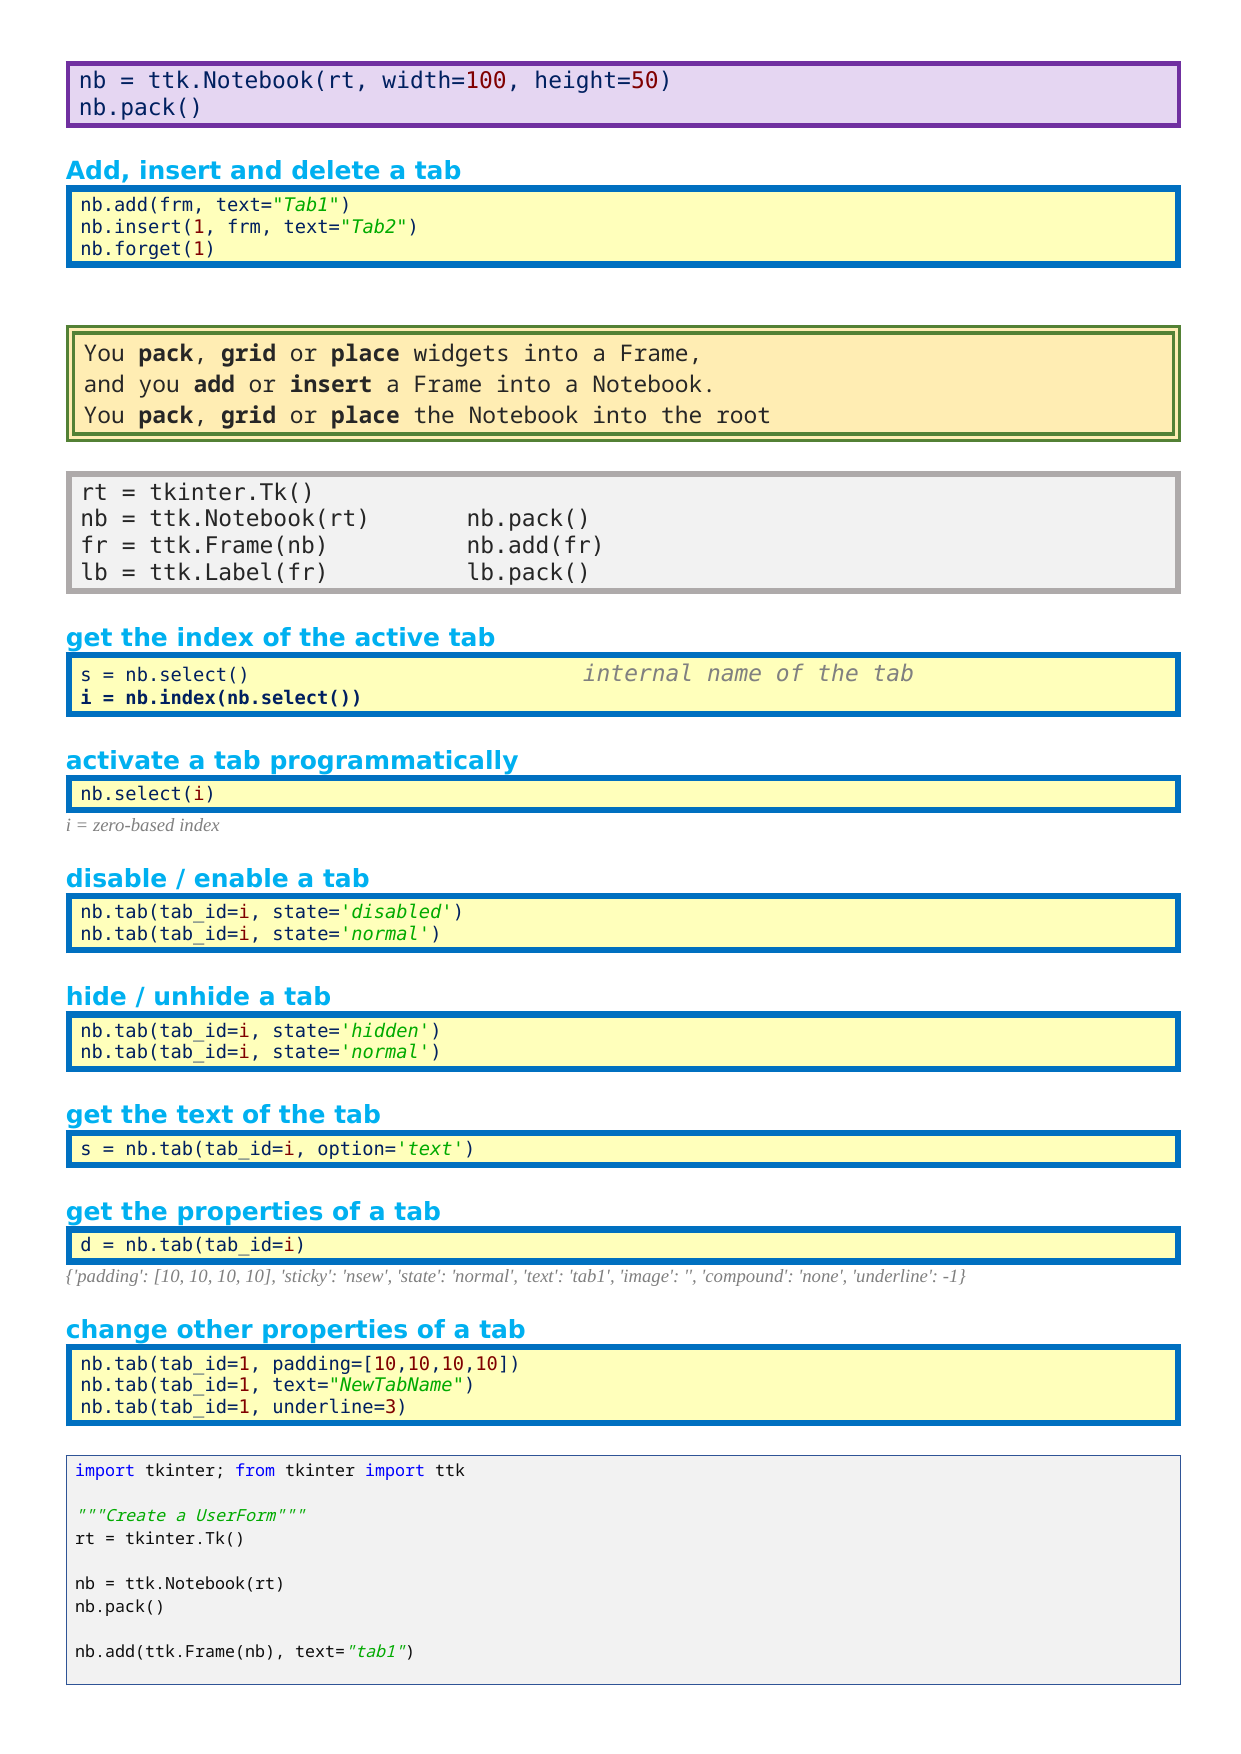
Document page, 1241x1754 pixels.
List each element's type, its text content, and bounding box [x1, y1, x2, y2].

text nb.tab(tab_id=1, padding=[10,10,10,10]) [72, 1350, 1175, 1366]
text nb.forget(1) [72, 229, 1175, 261]
text {'padding': [10, 10, 10, 10], 'sticky': 'nsew', 'state': 'normal', 'text': 'tab1', 'image': '', 'compound': 'none', 'underline': -1} [66, 1265, 1181, 1286]
text rt = tkinter.Tk() [67, 1523, 1180, 1546]
text nb.tab(tab_id=i, state='normal') [72, 915, 1175, 947]
text rt = tkinter.Tk() [72, 477, 1175, 497]
text nb.tab(tab_id=1, text="NewTabName") [72, 1366, 1175, 1388]
text nb = ttk.Notebook(rt) [67, 1569, 1180, 1591]
text You pack, grid or place widgets into a Frame, [69, 328, 1178, 356]
text nb.tab(tab_id=i, state='normal') [72, 1033, 1175, 1066]
title Add, insert and delete a tab [66, 156, 1181, 185]
text nb.pack() [70, 88, 1177, 123]
text nb.insert(1, frm, text="Tab2") [72, 207, 1175, 229]
text lb = ttk.Label(fr) lb.pack() [72, 551, 1175, 588]
text d = nb.tab(tab_id=i) [72, 1233, 1175, 1258]
text s = nb.select() internal name of the tab [72, 658, 1175, 678]
text nb.tab(tab_id=i, state='disabled') [72, 899, 1175, 915]
title hide / unhide a tab [66, 982, 1181, 1011]
text i = zero-based index [66, 813, 1181, 835]
text s = nb.tab(tab_id=i, option='text') [72, 1136, 1175, 1162]
text nb = ttk.Notebook(rt, width=100, height=50) [70, 66, 1177, 88]
text nb.add(ttk.Frame(nb), text="tab1") [67, 1637, 1180, 1659]
title get the properties of a tab [66, 1197, 1181, 1226]
text """Create a UserForm""" [67, 1501, 1180, 1523]
text and you add or insert a Frame into a Notebook. [75, 356, 1172, 388]
text nb.tab(tab_id=1, underline=3) [72, 1388, 1175, 1420]
text fr = ttk.Frame(nb) nb.add(fr) [72, 524, 1175, 551]
title get the index of the active tab [66, 623, 1181, 652]
text nb.tab(tab_id=i, state='hidden') [72, 1018, 1175, 1033]
text i = nb.index(nb.select()) [72, 678, 1175, 711]
title activate a tab programmatically [66, 746, 1181, 775]
text nb = ttk.Notebook(rt) nb.pack() [72, 497, 1175, 524]
title get the text of the tab [66, 1101, 1181, 1130]
title disable / enable a tab [66, 864, 1181, 893]
text nb.add(frm, text="Tab1") [72, 192, 1175, 207]
text nb.pack() [67, 1591, 1180, 1614]
text nb.select(i) [72, 781, 1175, 807]
text import tkinter; from tkinter import ttk [67, 1456, 1180, 1478]
title change other properties of a tab [66, 1315, 1181, 1344]
text You pack, grid or place the Notebook into the root [69, 388, 1178, 439]
